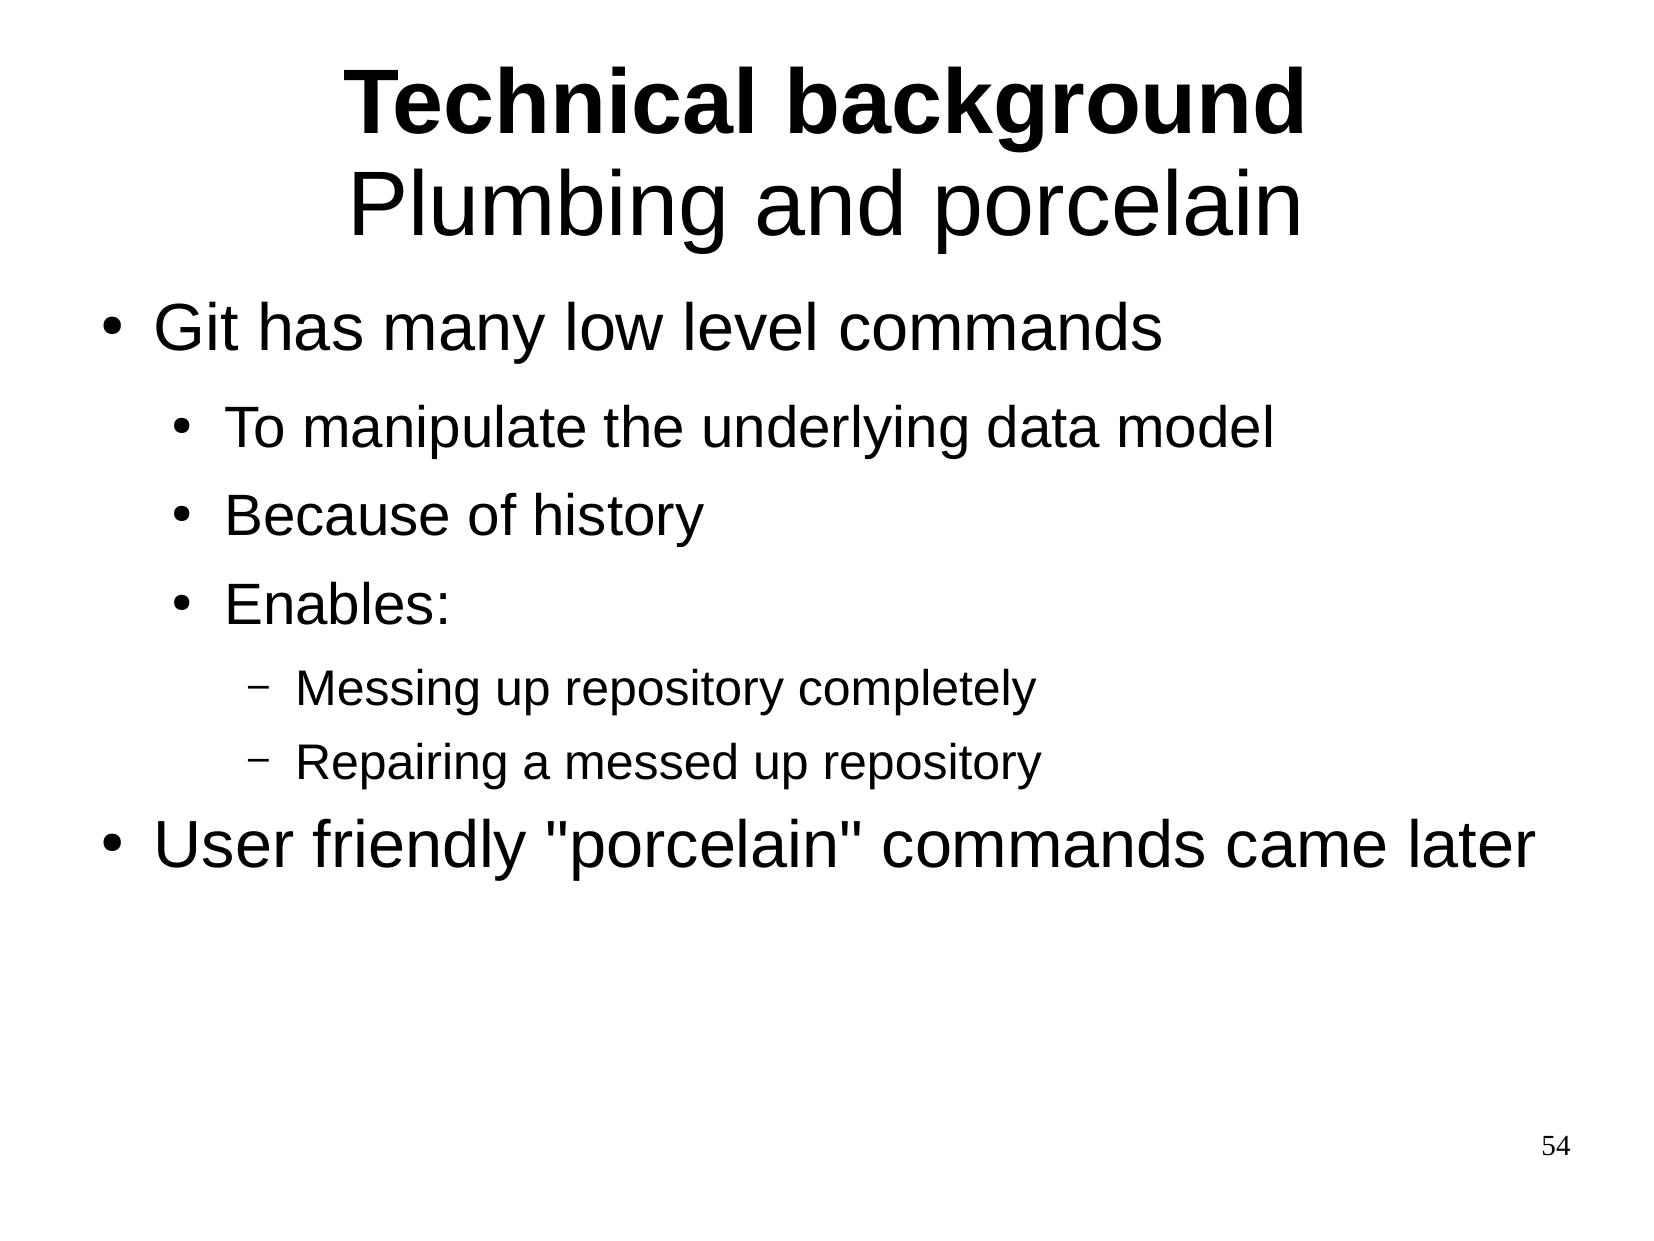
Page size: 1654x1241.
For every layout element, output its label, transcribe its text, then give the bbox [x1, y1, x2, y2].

list Git has many low level commands To manipulate the underlying data model Because of history Enables: Messing up repository completely Repairing a messed up repository User friendly "porcelain" commands came later [82, 290, 1571, 1010]
title Technical background Plumbing and porcelain [82, 49, 1571, 257]
